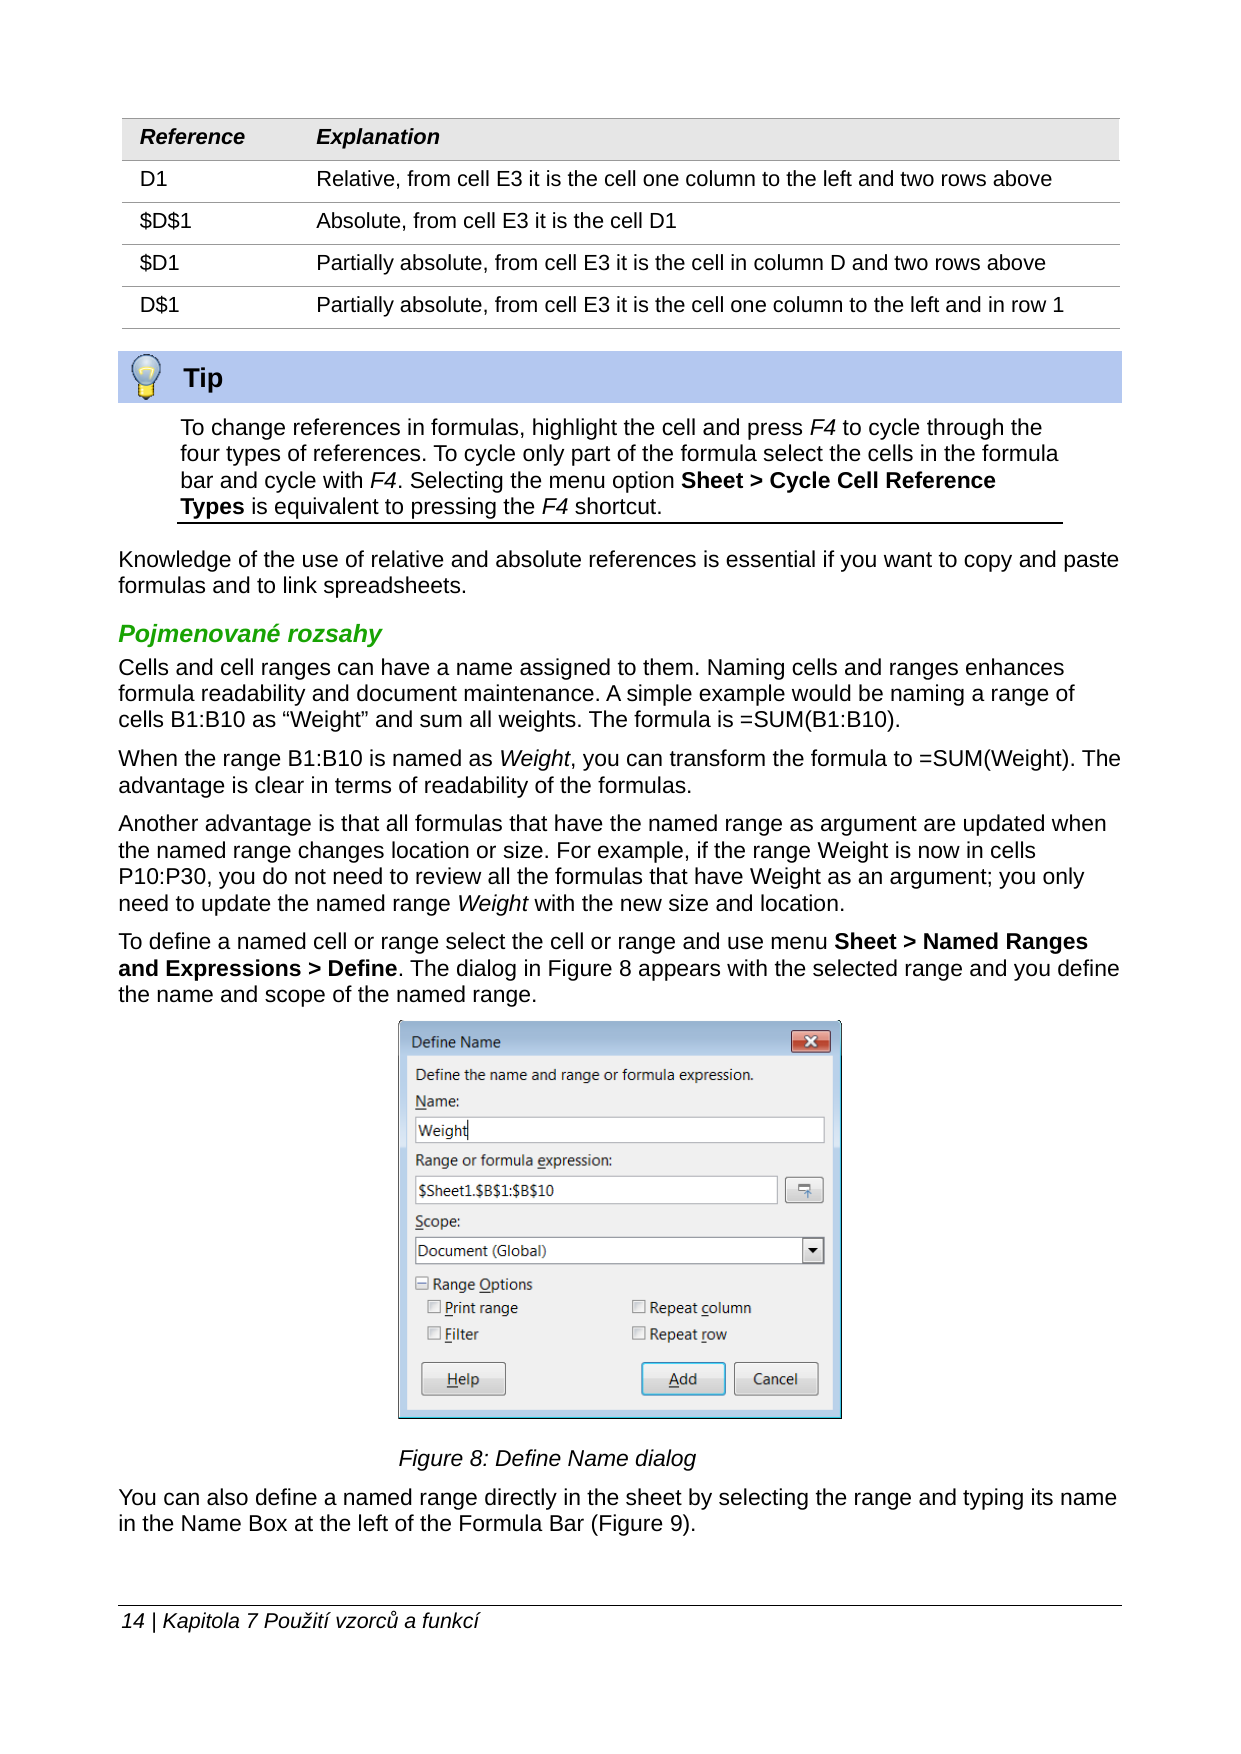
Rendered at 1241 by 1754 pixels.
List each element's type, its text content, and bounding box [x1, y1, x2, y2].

subtitle Pojmenované rozsahy [118, 619, 1122, 648]
table_cell $D$1 [122, 203, 298, 244]
table_cell D$1 [122, 287, 298, 327]
table_cell Relative, from cell E3 it is the cell one column to the left and two rows above [298, 161, 1119, 202]
table_header Explanation [298, 119, 1119, 160]
text To change references in formulas, highlight the cell and press F4 to cycle through the four types of references. To cycle only part of the formula select the cells in the formula bar and cycle with F4. Selecting the menu option Sheet > Cycle Cell Reference Types is equivalent to pressing the F4 shortcut. [177, 411, 1063, 522]
text You can also define a named range directly in the sheet by selecting the range and typing its name in the Name Box at the left of the Formula Bar (Figure 9). [118, 1484, 1122, 1536]
subtitle Tip [118, 351, 1122, 403]
table_cell Absolute, from cell E3 it is the cell D1 [298, 203, 1119, 244]
table_cell Partially absolute, from cell E3 it is the cell one column to the left and in row 1 [298, 287, 1119, 327]
picture [119, 352, 170, 403]
table_cell D1 [122, 161, 298, 202]
text To define a named cell or range select the cell or range and use menu Sheet > Named Ranges and Expressions > Define. The dialog in Figure 8 appears with the selected range and you define the name and scope of the named range. [118, 928, 1122, 1007]
text Another advantage is that all formulas that have the named range as argument are updated when the named range changes location or size. For example, if the range Weight is now in cells P10:P30, you do not need to review all the formulas that have Weight as an argument; you only need to update the named range Weight with the new size and location. [118, 810, 1122, 916]
text Cells and cell ranges can have a name assigned to them. Naming cells and ranges enhances formula readability and document maintenance. A simple example would be naming a range of cells B1:B10 as “Weight” and sum all weights. The formula is =SUM(B1:B10). [118, 654, 1122, 733]
text Figure 8: Define Name dialog [398, 1419, 842, 1472]
table_cell $D1 [122, 245, 298, 286]
picture [398, 1020, 843, 1419]
text Knowledge of the use of relative and absolute references is essential if you want to copy and paste formulas and to link spreadsheets. [118, 546, 1122, 598]
table_header Reference [122, 119, 298, 160]
text When the range B1:B10 is named as Weight, you can transform the formula to =SUM(Weight). The advantage is clear in terms of readability of the formulas. [118, 745, 1122, 798]
table_cell Partially absolute, from cell E3 it is the cell in column D and two rows above [298, 245, 1119, 286]
